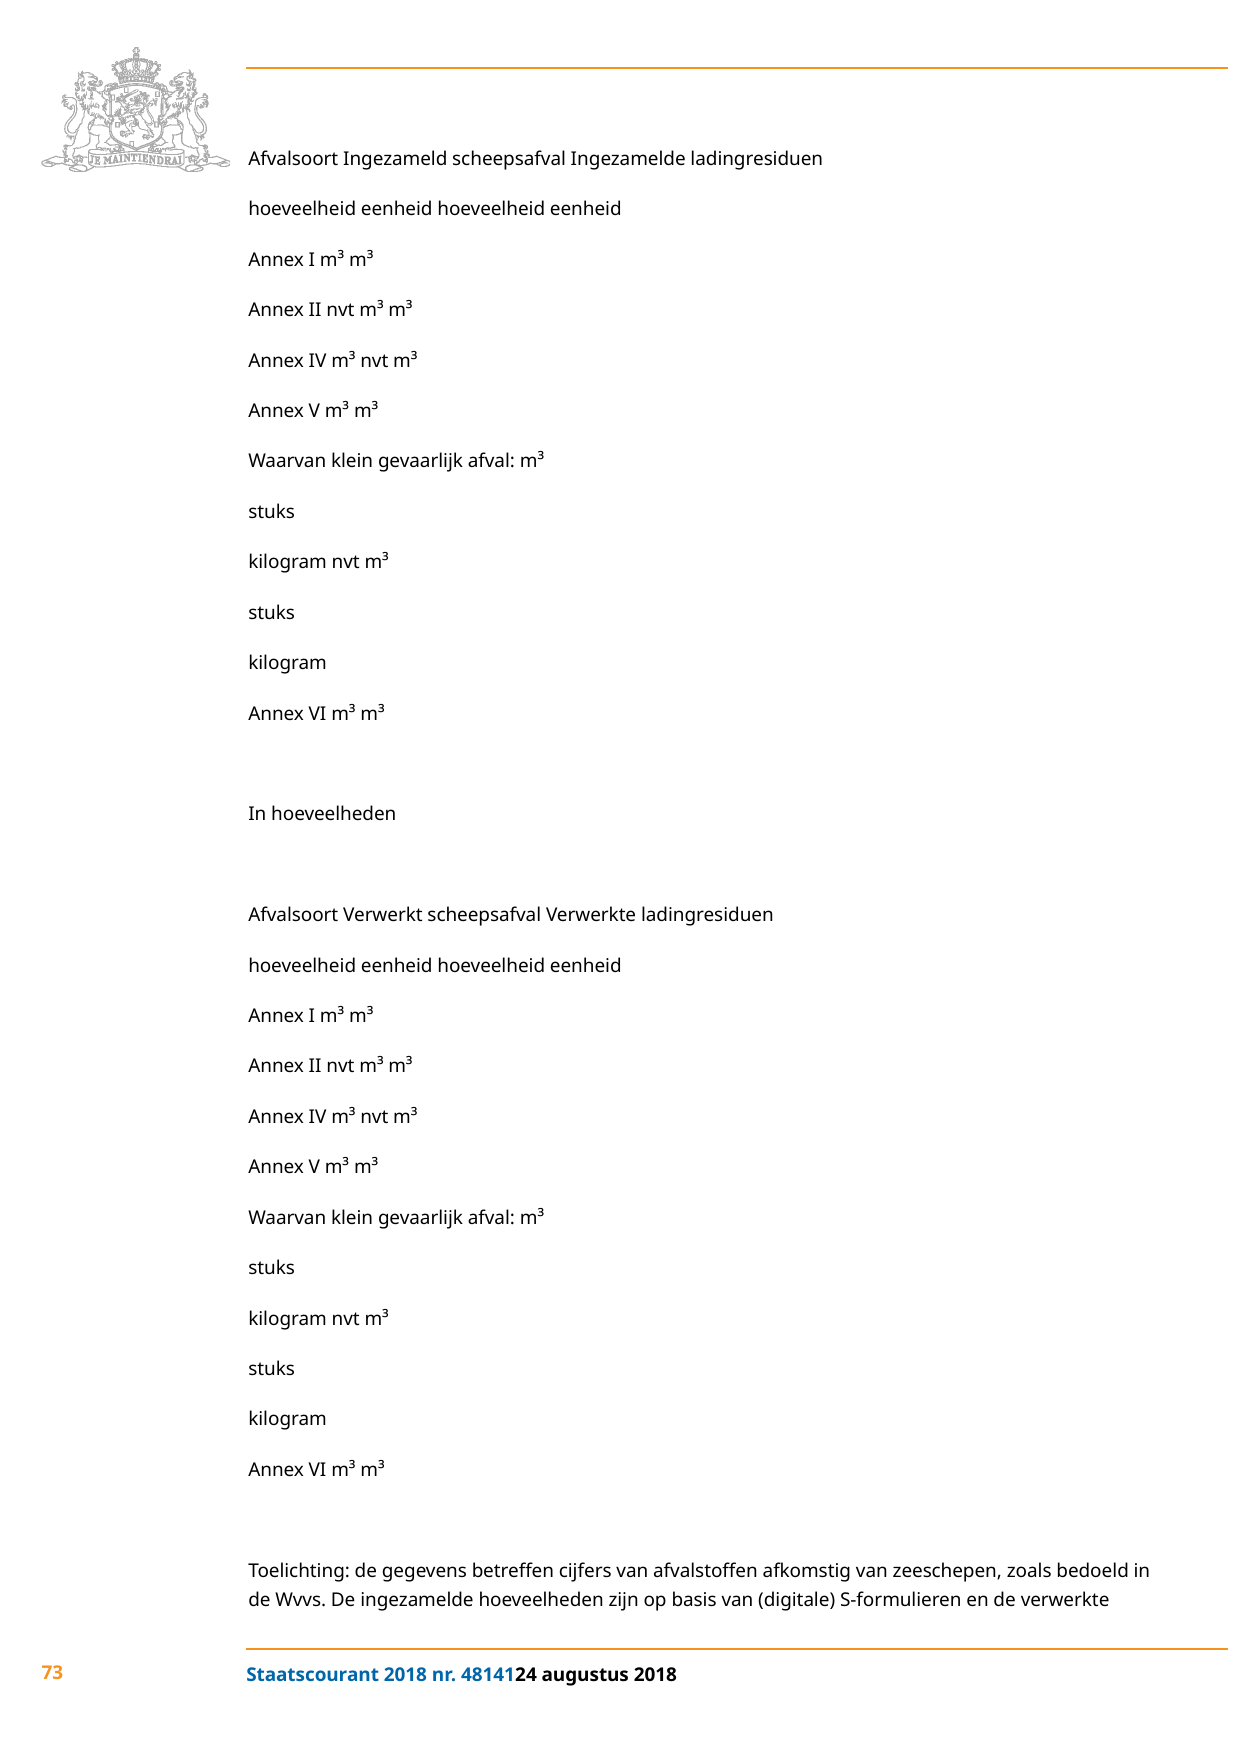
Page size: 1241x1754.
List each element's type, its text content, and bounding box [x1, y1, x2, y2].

text In hoeveelheden [248, 801, 1152, 826]
text Annex I m³ m³ [248, 246, 1152, 272]
text hoeveelheid eenheid hoeveelheid eenheid [248, 952, 1152, 978]
text Waarvan klein gevaarlijk afval: m³ [248, 448, 1152, 473]
text kilogram nvt m³ [248, 548, 1152, 574]
text Annex IV m³ nvt m³ [248, 1103, 1152, 1129]
text Annex II nvt m³ m³ [248, 296, 1152, 322]
text kilogram [248, 1406, 1152, 1431]
text Annex VI m³ m³ [248, 1456, 1152, 1482]
text Annex IV m³ nvt m³ [248, 347, 1152, 373]
text Toelichting: de gegevens betreffen cijfers van afvalstoffen afkomstig van zeeschepen, zoals bedoeld in de Wvvs. De ingezamelde hoeveelheden zijn op basis van (digitale) S-formulieren en de verwerkte [248, 1557, 1152, 1612]
picture [41, 47, 231, 172]
text stuks [248, 498, 1152, 524]
text kilogram [248, 649, 1152, 675]
text hoeveelheid eenheid hoeveelheid eenheid [248, 196, 1152, 221]
text Annex V m³ m³ [248, 397, 1152, 423]
text stuks [248, 599, 1152, 625]
text kilogram nvt m³ [248, 1305, 1152, 1331]
text Afvalsoort Ingezameld scheepsafval Ingezamelde ladingresiduen [248, 145, 1152, 171]
text Waarvan klein gevaarlijk afval: m³ [248, 1204, 1152, 1230]
text Annex II nvt m³ m³ [248, 1053, 1152, 1078]
text Afvalsoort Verwerkt scheepsafval Verwerkte ladingresiduen [248, 901, 1152, 927]
text Annex V m³ m³ [248, 1153, 1152, 1179]
text stuks [248, 1355, 1152, 1381]
text Annex I m³ m³ [248, 1002, 1152, 1028]
text stuks [248, 1254, 1152, 1280]
text Annex VI m³ m³ [248, 700, 1152, 726]
